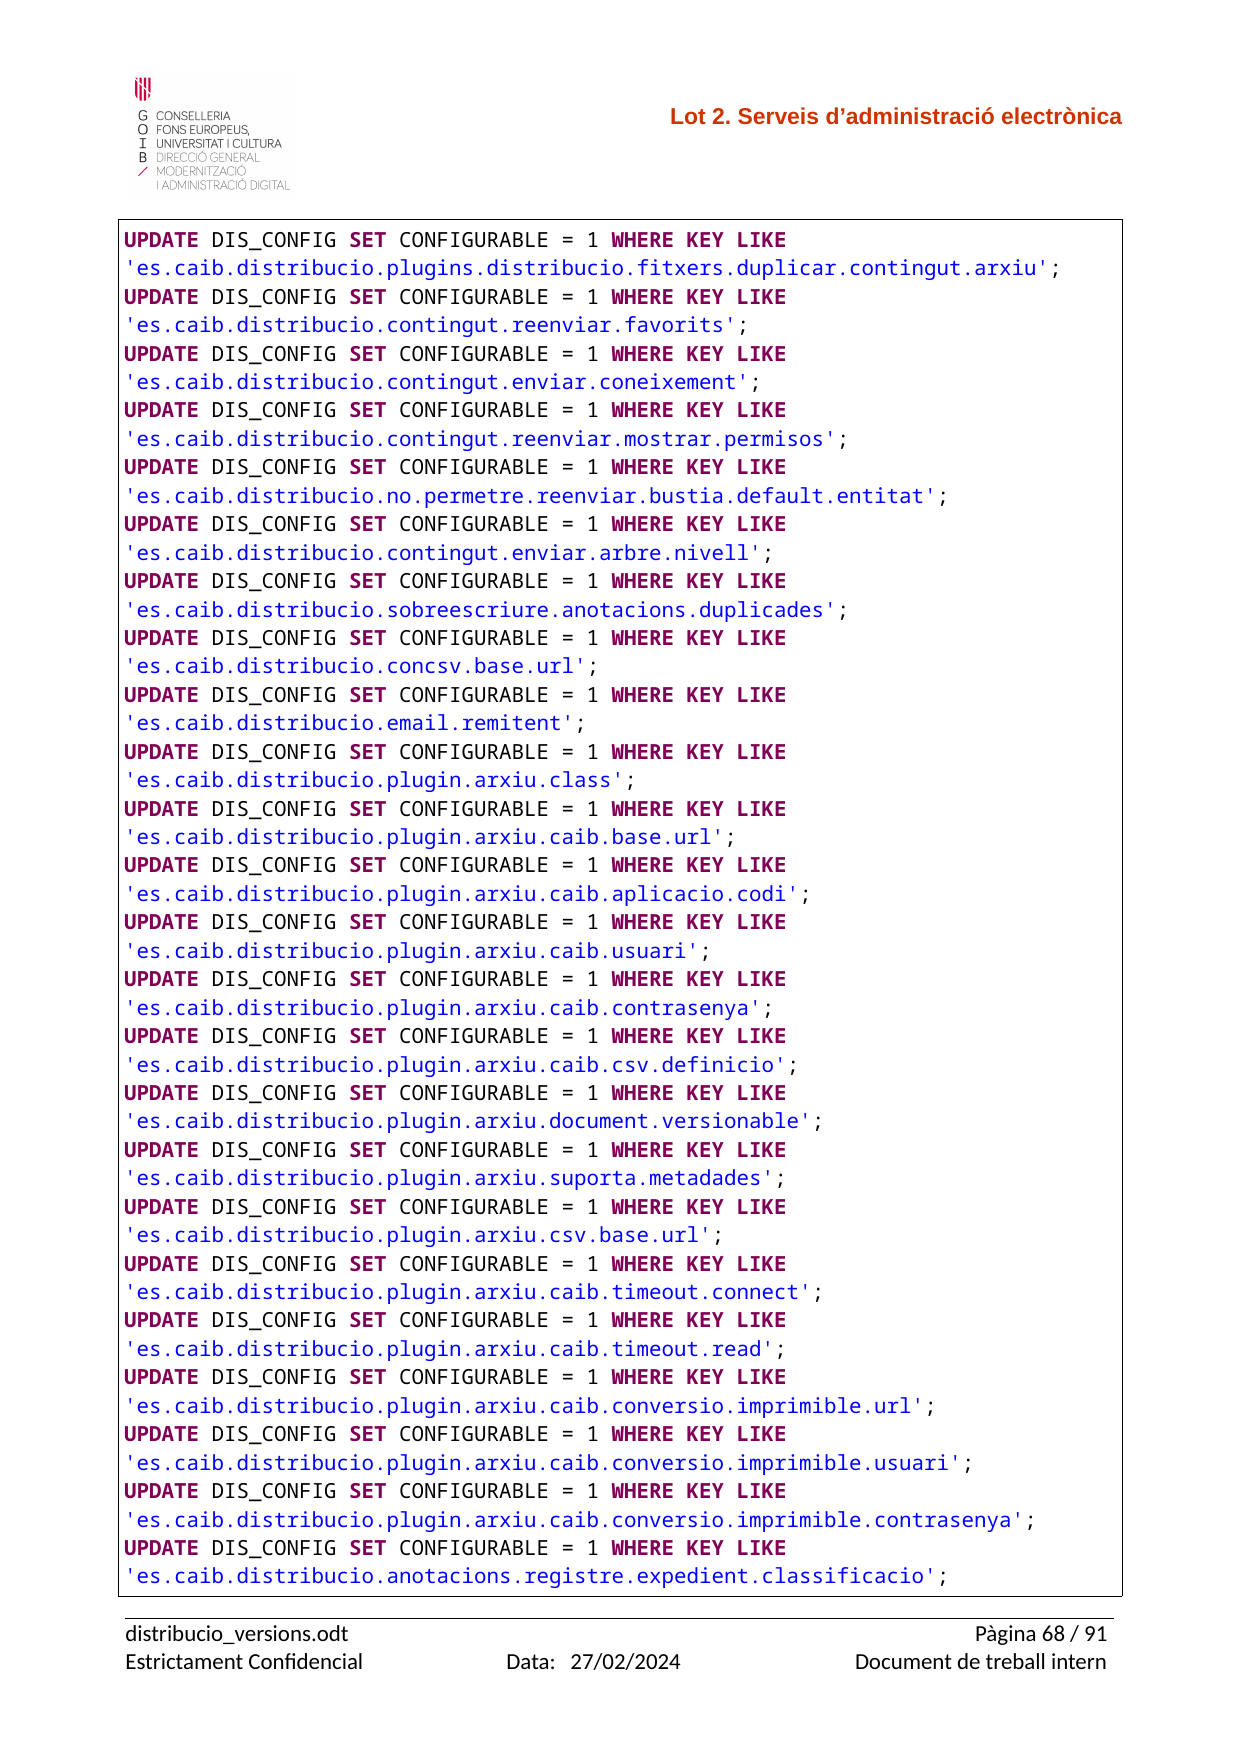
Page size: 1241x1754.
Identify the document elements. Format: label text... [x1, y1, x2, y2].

picture [126, 70, 299, 197]
table_header UPDATE DIS_CONFIG SET CONFIGURABLE = 1 WHERE KEY LIKE 'es.caib.distribucio.plugins.distribucio.fitxers.duplicar.contingut.arxiu'; UPDATE DIS_CONFIG SET CONFIGURABLE = 1 WHERE KEY LIKE 'es.caib.distribucio.contingut.reenviar.favorits'; UPDATE DIS_CONFIG SET CONFIGURABLE = 1 WHERE KEY LIKE 'es.caib.distribucio.contingut.enviar.coneixement'; UPDATE DIS_CONFIG SET CONFIGURABLE = 1 WHERE KEY LIKE 'es.caib.distribucio.contingut.reenviar.mostrar.permisos'; UPDATE DIS_CONFIG SET CONFIGURABLE = 1 WHERE KEY LIKE 'es.caib.distribucio.no.permetre.reenviar.bustia.default.entitat'; UPDATE DIS_CONFIG SET CONFIGURABLE = 1 WHERE KEY LIKE 'es.caib.distribucio.contingut.enviar.arbre.nivell'; UPDATE DIS_CONFIG SET CONFIGURABLE = 1 WHERE KEY LIKE 'es.caib.distribucio.sobreescriure.anotacions.duplicades'; UPDATE DIS_CONFIG SET CONFIGURABLE = 1 WHERE KEY LIKE 'es.caib.distribucio.concsv.base.url'; UPDATE DIS_CONFIG SET CONFIGURABLE = 1 WHERE KEY LIKE 'es.caib.distribucio.email.remitent'; UPDATE DIS_CONFIG SET CONFIGURABLE = 1 WHERE KEY LIKE 'es.caib.distribucio.plugin.arxiu.class'; UPDATE DIS_CONFIG SET CONFIGURABLE = 1 WHERE KEY LIKE 'es.caib.distribucio.plugin.arxiu.caib.base.url'; UPDATE DIS_CONFIG SET CONFIGURABLE = 1 WHERE KEY LIKE 'es.caib.distribucio.plugin.arxiu.caib.aplicacio.codi'; UPDATE DIS_CONFIG SET CONFIGURABLE = 1 WHERE KEY LIKE 'es.caib.distribucio.plugin.arxiu.caib.usuari'; UPDATE DIS_CONFIG SET CONFIGURABLE = 1 WHERE KEY LIKE 'es.caib.distribucio.plugin.arxiu.caib.contrasenya'; UPDATE DIS_CONFIG SET CONFIGURABLE = 1 WHERE KEY LIKE 'es.caib.distribucio.plugin.arxiu.caib.csv.definicio'; UPDATE DIS_CONFIG SET CONFIGURABLE = 1 WHERE KEY LIKE 'es.caib.distribucio.plugin.arxiu.document.versionable'; UPDATE DIS_CONFIG SET CONFIGURABLE = 1 WHERE KEY LIKE 'es.caib.distribucio.plugin.arxiu.suporta.metadades'; UPDATE DIS_CONFIG SET CONFIGURABLE = 1 WHERE KEY LIKE 'es.caib.distribucio.plugin.arxiu.csv.base.url'; UPDATE DIS_CONFIG SET CONFIGURABLE = 1 WHERE KEY LIKE 'es.caib.distribucio.plugin.arxiu.caib.timeout.connect'; UPDATE DIS_CONFIG SET CONFIGURABLE = 1 WHERE KEY LIKE 'es.caib.distribucio.plugin.arxiu.caib.timeout.read'; UPDATE DIS_CONFIG SET CONFIGURABLE = 1 WHERE KEY LIKE 'es.caib.distribucio.plugin.arxiu.caib.conversio.imprimible.url'; UPDATE DIS_CONFIG SET CONFIGURABLE = 1 WHERE KEY LIKE 'es.caib.distribucio.plugin.arxiu.caib.conversio.imprimible.usuari'; UPDATE DIS_CONFIG SET CONFIGURABLE = 1 WHERE KEY LIKE 'es.caib.distribucio.plugin.arxiu.caib.conversio.imprimible.contrasenya'; UPDATE DIS_CONFIG SET CONFIGURABLE = 1 WHERE KEY LIKE 'es.caib.distribucio.anotacions.registre.expedient.classificacio'; [119, 220, 1122, 1596]
